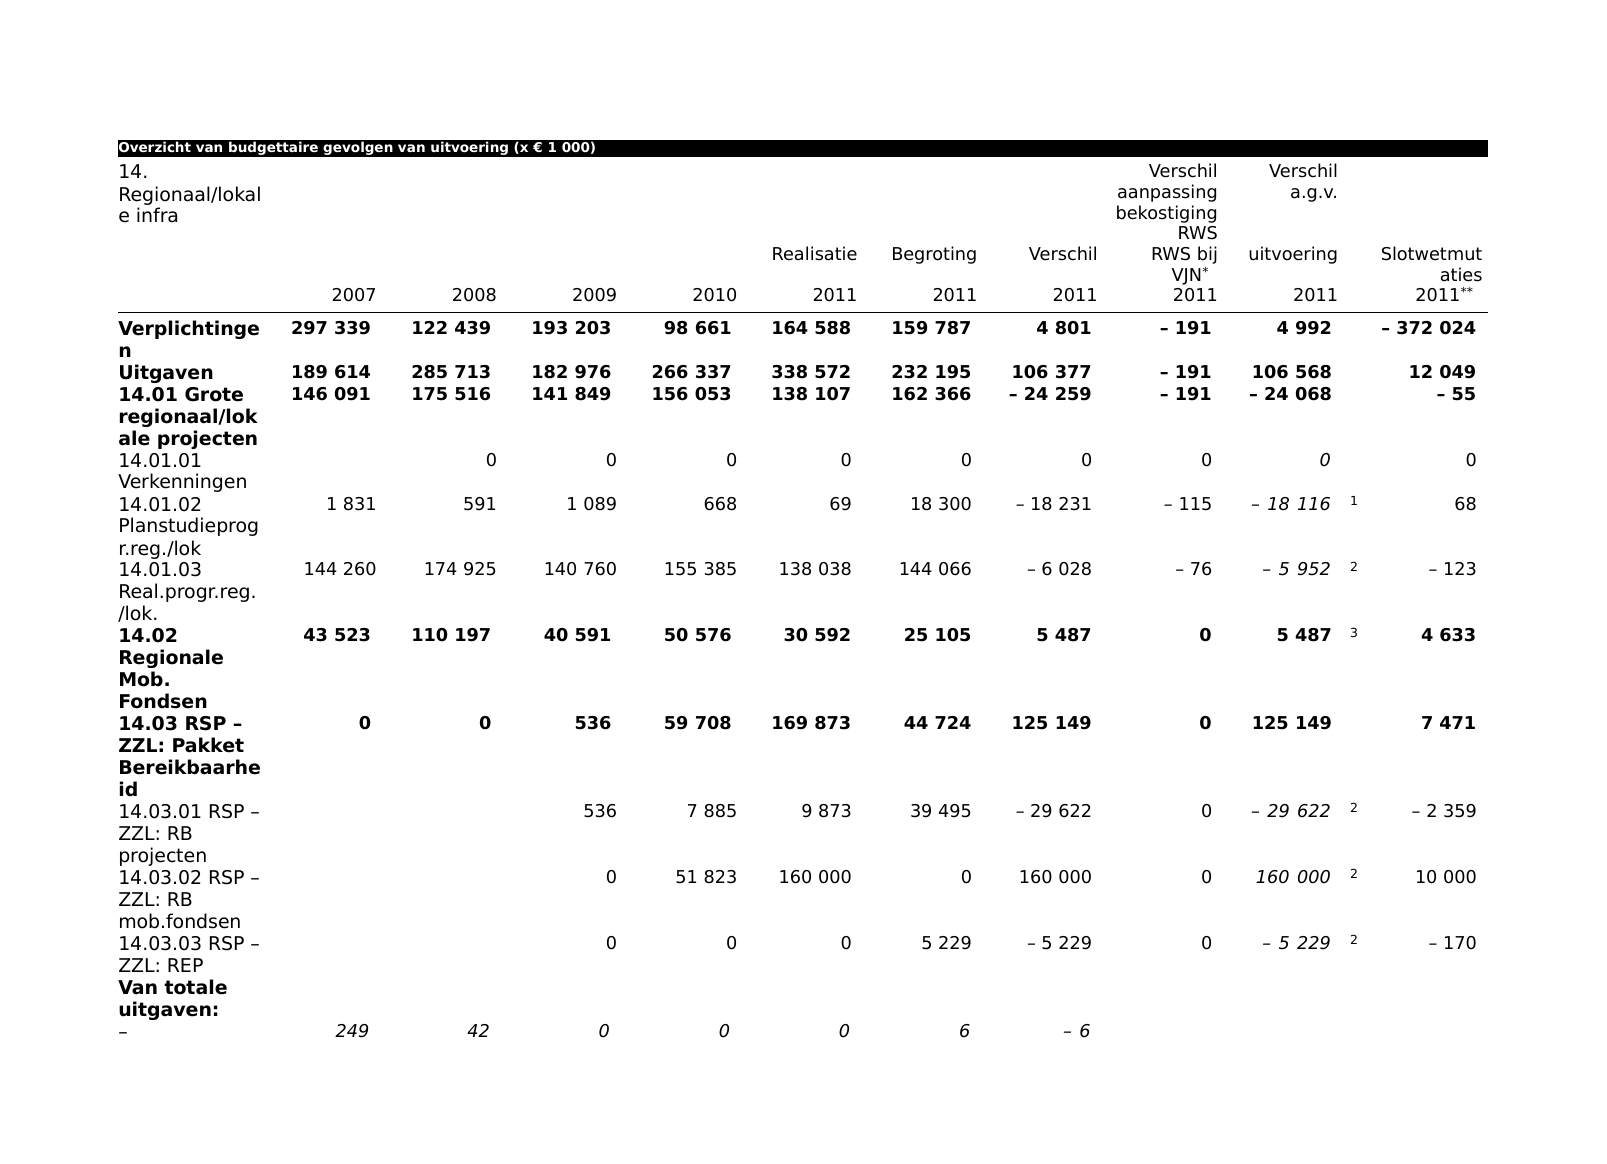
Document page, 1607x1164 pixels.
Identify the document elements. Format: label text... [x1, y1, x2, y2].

table_cell – 5 952 [1224, 559, 1344, 625]
table_cell [262, 450, 382, 493]
table_cell 122 439 [383, 313, 503, 362]
table_cell [503, 157, 623, 244]
table_cell 14. Regionaal/lokale infra [118, 157, 262, 244]
table_cell 0 [863, 867, 983, 933]
table_cell [1344, 1021, 1368, 1043]
table_cell [1368, 977, 1488, 1021]
table_cell 162 366 [863, 384, 983, 449]
table_cell 39 495 [863, 801, 983, 867]
table_cell 7 471 [1368, 713, 1488, 801]
table_cell 0 [1104, 801, 1223, 867]
table_cell [1104, 1021, 1223, 1043]
table_cell 0 [1104, 713, 1223, 801]
table_cell 297 339 [262, 313, 382, 362]
table_cell 7 885 [623, 801, 743, 867]
table_cell [262, 977, 382, 1021]
table_cell – 29 622 [983, 801, 1103, 867]
table_cell – 24 068 [1224, 384, 1344, 449]
table_cell 164 588 [743, 313, 863, 362]
table_cell – [118, 1021, 262, 1043]
table_cell 0 [1104, 867, 1223, 933]
table_cell 2007 [262, 285, 382, 312]
table_cell 2011 [1224, 285, 1344, 312]
table_cell – 29 622 [1224, 801, 1344, 867]
table_cell [623, 977, 743, 1021]
table_cell 146 091 [262, 384, 382, 449]
table_cell 106 377 [983, 362, 1103, 383]
table_cell – 24 259 [983, 384, 1103, 449]
table_cell 160 000 [983, 867, 1103, 933]
table_cell [1224, 977, 1344, 1021]
table_cell 14.03.03 RSP – ZZL: REP [118, 933, 262, 977]
table_cell 2009 [503, 285, 623, 312]
table_cell 18 300 [863, 494, 983, 559]
table_cell 160 000 [743, 867, 863, 933]
table_cell 189 614 [262, 362, 382, 383]
table_cell [983, 157, 1103, 244]
table_cell [262, 867, 382, 933]
table_cell 175 516 [383, 384, 503, 449]
table_cell – 115 [1104, 494, 1223, 559]
table_cell 3 [1344, 625, 1368, 713]
table_cell 110 197 [383, 625, 503, 713]
table_cell [1344, 285, 1368, 312]
table_cell 68 [1368, 494, 1488, 559]
table_cell – 18 116 [1224, 494, 1344, 559]
table_cell 0 [623, 933, 743, 977]
table_cell 2011 [1104, 285, 1223, 312]
table_cell 44 724 [863, 713, 983, 801]
table_cell 2011 [863, 285, 983, 312]
table_cell 98 661 [623, 313, 743, 362]
table_cell Uitgaven [118, 362, 262, 383]
table_cell – 55 [1368, 384, 1488, 449]
table_cell 106 568 [1224, 362, 1344, 383]
table_cell 0 [383, 450, 503, 493]
table_cell 4 801 [983, 313, 1103, 362]
table_cell 2 [1344, 559, 1368, 625]
table_cell 14.03 RSP – ZZL: Pakket Bereikbaarheid [118, 713, 262, 801]
table_cell 6 [863, 1021, 983, 1043]
table_cell 1 [1344, 494, 1368, 559]
table_cell 0 [1368, 450, 1488, 493]
table_cell 232 195 [863, 362, 983, 383]
table_cell 4 633 [1368, 625, 1488, 713]
table_cell – 18 231 [983, 494, 1103, 559]
table_cell 0 [863, 450, 983, 493]
table_cell 0 [743, 450, 863, 493]
table_cell 14.01.02 Planstudieprogr.reg./lok [118, 494, 262, 559]
table_cell 69 [743, 494, 863, 559]
table_cell [262, 801, 382, 867]
table_cell [503, 977, 623, 1021]
table_cell [503, 244, 623, 285]
table_cell 5 487 [1224, 625, 1344, 713]
table_cell 144 260 [262, 559, 382, 625]
table_cell [1344, 313, 1368, 362]
table_cell 14.01.01 Verkenningen [118, 450, 262, 493]
table_cell [623, 157, 743, 244]
table_cell 0 [623, 450, 743, 493]
table_cell – 191 [1104, 362, 1223, 383]
table_cell 0 [383, 713, 503, 801]
table_cell – 2 359 [1368, 801, 1488, 867]
table_cell 1 831 [262, 494, 382, 559]
table_cell Verschil aanpassing bekostiging RWS [1104, 157, 1223, 244]
table_cell 2 [1344, 933, 1368, 977]
table_cell [623, 244, 743, 285]
table_cell [1224, 1021, 1344, 1043]
table_cell 140 760 [503, 559, 623, 625]
table_cell – 5 229 [983, 933, 1103, 977]
table_cell Begroting [863, 244, 983, 285]
table_cell [1344, 384, 1368, 449]
table_cell [383, 867, 503, 933]
table_cell 40 591 [503, 625, 623, 713]
table_cell Verschil [983, 244, 1103, 285]
table_cell – 5 229 [1224, 933, 1344, 977]
table_cell [863, 977, 983, 1021]
table_cell 0 [503, 450, 623, 493]
table_cell – 6 028 [983, 559, 1103, 625]
table_cell 0 [262, 713, 382, 801]
table_cell [1344, 157, 1368, 244]
table_cell 338 572 [743, 362, 863, 383]
table_cell 2 [1344, 867, 1368, 933]
table_cell 174 925 [383, 559, 503, 625]
table_cell 156 053 [623, 384, 743, 449]
table_cell [383, 801, 503, 867]
table_cell [1104, 977, 1223, 1021]
table_cell 51 823 [623, 867, 743, 933]
table_cell uitvoering [1224, 244, 1344, 285]
table_cell – 191 [1104, 313, 1223, 362]
table_cell [1368, 1021, 1488, 1043]
table_cell 43 523 [262, 625, 382, 713]
table_cell 0 [983, 450, 1103, 493]
table_cell [863, 157, 983, 244]
table_cell 5 229 [863, 933, 983, 977]
table_cell [743, 977, 863, 1021]
table_cell Slotwetmutaties [1368, 244, 1488, 285]
table_cell 249 [262, 1021, 382, 1043]
table_cell [118, 285, 262, 312]
table_cell 266 337 [623, 362, 743, 383]
table_cell Verschil a.g.v. [1224, 157, 1344, 244]
table_cell 14.01.03 Real.progr.reg./lok. [118, 559, 262, 625]
table_cell 14.02 Regionale Mob. Fondsen [118, 625, 262, 713]
table_cell 591 [383, 494, 503, 559]
table_cell [983, 977, 1103, 1021]
table_cell 2010 [623, 285, 743, 312]
table_cell 2008 [383, 285, 503, 312]
table_cell 155 385 [623, 559, 743, 625]
table_cell 0 [1104, 625, 1223, 713]
table_cell [118, 244, 262, 285]
table_cell 4 992 [1224, 313, 1344, 362]
table_cell [1344, 713, 1368, 801]
table_cell 50 576 [623, 625, 743, 713]
table_cell [1344, 977, 1368, 1021]
table_cell 42 [383, 1021, 503, 1043]
table_cell 12 049 [1368, 362, 1488, 383]
table_cell 182 976 [503, 362, 623, 383]
table_cell 536 [503, 713, 623, 801]
table_cell 2 [1344, 801, 1368, 867]
table_cell 138 107 [743, 384, 863, 449]
table_cell – 6 [983, 1021, 1103, 1043]
table_cell – 191 [1104, 384, 1223, 449]
table_cell 0 [503, 1021, 623, 1043]
table_cell 2011 [743, 285, 863, 312]
table_cell 536 [503, 801, 623, 867]
table_cell 0 [743, 933, 863, 977]
table_cell [383, 933, 503, 977]
table_cell [383, 157, 503, 244]
table_cell 14.03.02 RSP – ZZL: RB mob.fondsen [118, 867, 262, 933]
table_cell [743, 157, 863, 244]
table_cell 14.01 Grote regionaal/lokale projecten [118, 384, 262, 449]
table_cell – 372 024 [1368, 313, 1488, 362]
table_cell 0 [503, 867, 623, 933]
table_cell 141 849 [503, 384, 623, 449]
table_cell [262, 157, 382, 244]
table_cell 138 038 [743, 559, 863, 625]
table_cell 1 089 [503, 494, 623, 559]
table_cell 10 000 [1368, 867, 1488, 933]
table_cell 59 708 [623, 713, 743, 801]
table_cell 193 203 [503, 313, 623, 362]
table_cell 125 149 [983, 713, 1103, 801]
table_cell 0 [1224, 450, 1344, 493]
table_header Overzicht van budgettaire gevolgen van uitvoering (x € 1 000) [118, 140, 1488, 156]
table_cell 30 592 [743, 625, 863, 713]
table_cell 2011** [1368, 285, 1488, 312]
table_cell Realisatie [743, 244, 863, 285]
table_cell 160 000 [1224, 867, 1344, 933]
table_cell 14.03.01 RSP – ZZL: RB projecten [118, 801, 262, 867]
table_cell – 123 [1368, 559, 1488, 625]
table_cell 2011 [983, 285, 1103, 312]
table_cell 0 [1104, 450, 1223, 493]
table_cell [1344, 450, 1368, 493]
table_cell 285 713 [383, 362, 503, 383]
table_cell – 170 [1368, 933, 1488, 977]
table_cell 9 873 [743, 801, 863, 867]
table_cell – 76 [1104, 559, 1223, 625]
table_cell 169 873 [743, 713, 863, 801]
table_cell [262, 244, 382, 285]
table_cell [383, 977, 503, 1021]
table_cell Verplichtingen [118, 313, 262, 362]
table_cell 25 105 [863, 625, 983, 713]
table_cell [1368, 157, 1488, 244]
table_cell 125 149 [1224, 713, 1344, 801]
table_cell 0 [623, 1021, 743, 1043]
table_cell Van totale uitgaven: [118, 977, 262, 1021]
table_cell [1344, 244, 1368, 285]
table_cell RWS bij VJN* [1104, 244, 1223, 285]
table_cell 0 [503, 933, 623, 977]
table_cell 0 [743, 1021, 863, 1043]
table_cell 159 787 [863, 313, 983, 362]
table_cell 144 066 [863, 559, 983, 625]
table_cell [262, 933, 382, 977]
table_cell [383, 244, 503, 285]
table_cell 5 487 [983, 625, 1103, 713]
table_cell [1344, 362, 1368, 383]
table_cell 668 [623, 494, 743, 559]
table_cell 0 [1104, 933, 1223, 977]
